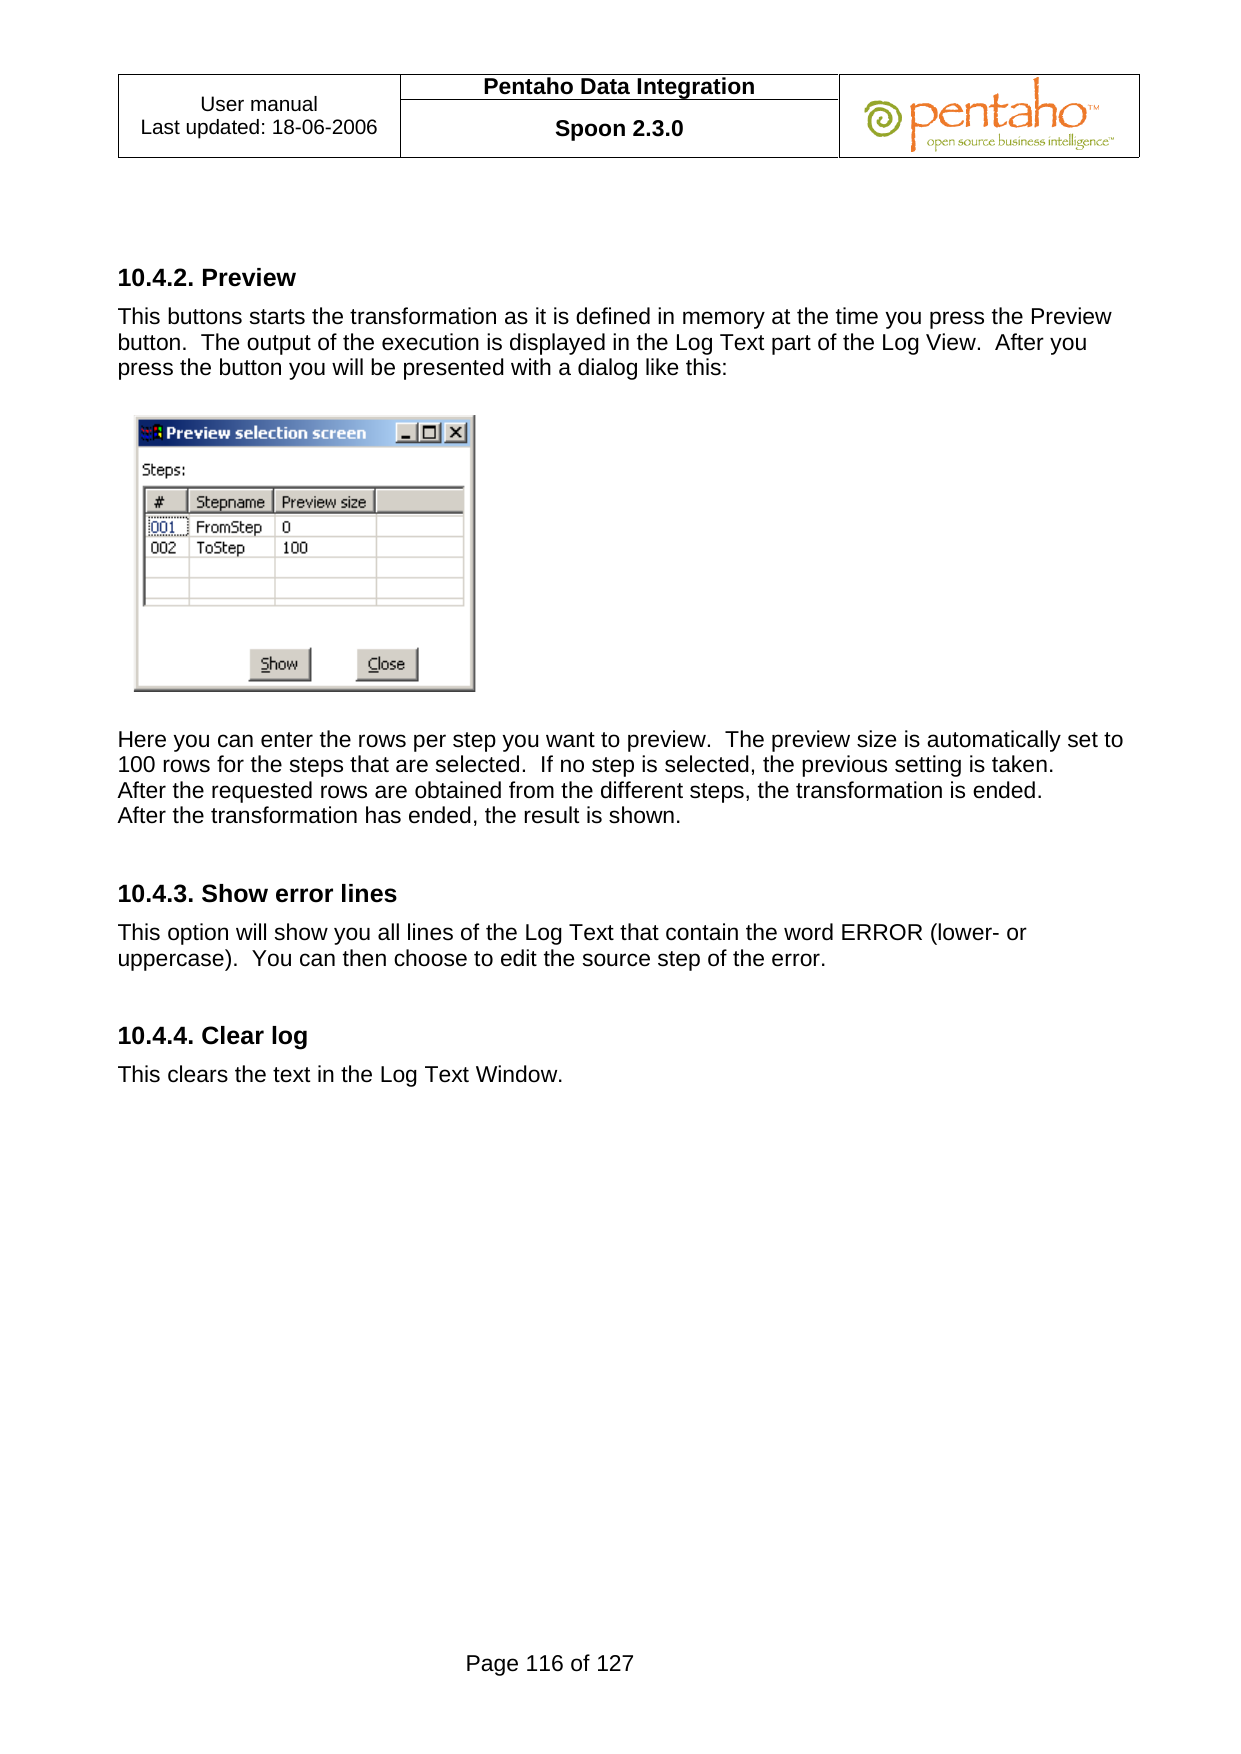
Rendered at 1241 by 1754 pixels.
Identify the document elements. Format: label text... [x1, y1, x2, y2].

text This option will show you all lines of the Log Text that contain the word ERROR (lower- or uppercase). You can then choose to edit the source step of the error. [117, 920, 1137, 971]
subtitle Show error lines [117, 879, 1137, 907]
text This clears the text in the Log Text Window. [117, 1062, 1137, 1087]
text This buttons starts the transformation as it is defined in memory at the time you press the Preview button. The output of the execution is displayed in the Log Text part of the Log View. After you press the button you will be presented with a dialog like this: [117, 304, 1137, 380]
text After the transformation has ended, the result is shown. [117, 803, 1137, 829]
text After the requested rows are obtained from the different steps, the transformation is ended. [117, 778, 1137, 803]
subtitle Preview [117, 263, 1137, 291]
text Here you can enter the rows per step you want to preview. The preview size is automatically set to 100 rows for the steps that are selected. If no step is selected, the previous setting is taken. [117, 727, 1137, 778]
picture [133, 415, 476, 692]
subtitle Clear log [117, 1021, 1137, 1049]
